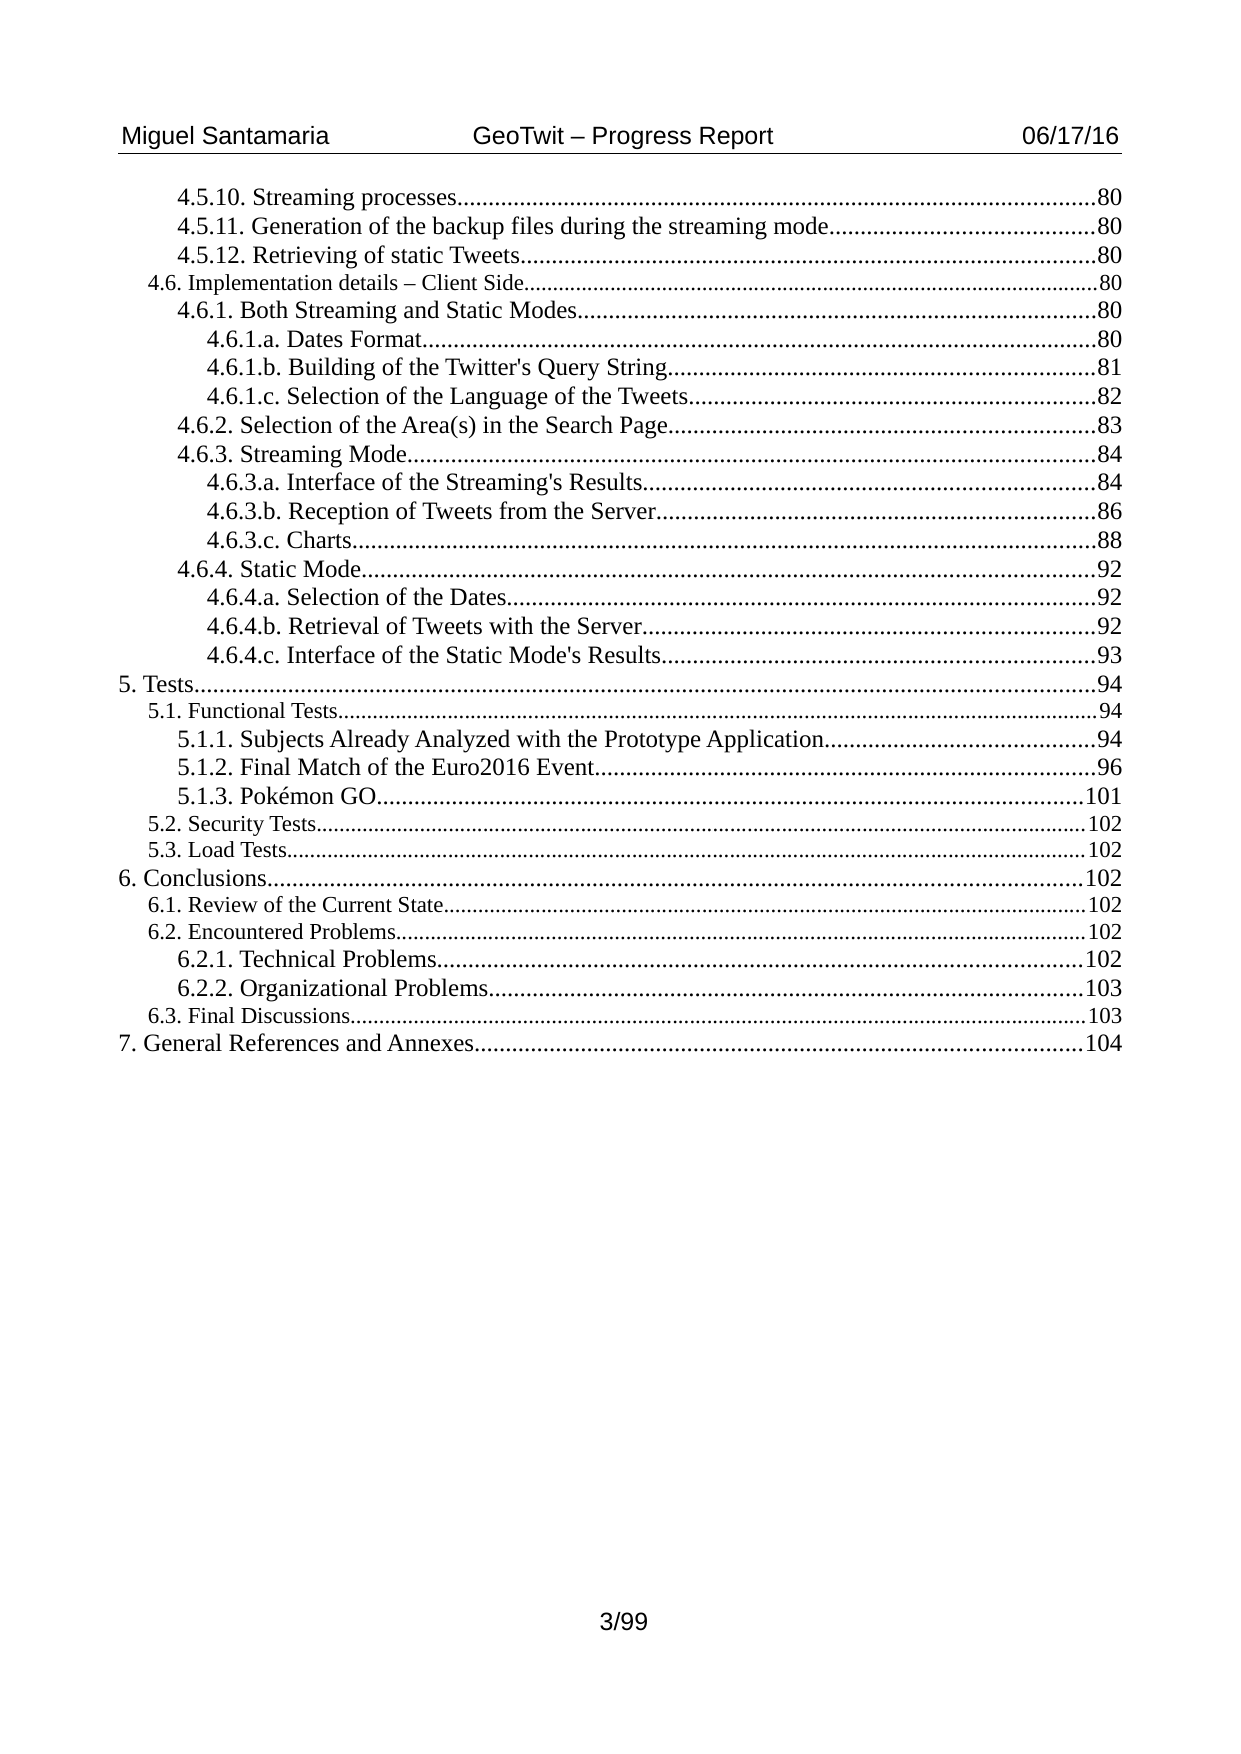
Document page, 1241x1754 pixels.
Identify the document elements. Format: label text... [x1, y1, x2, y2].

text 4.6.1.b. Building of the Twitter's Query String 81 [207, 352, 1122, 381]
text 7. General References and Annexes 104 [118, 1028, 1122, 1057]
text 4.6.3. Streaming Mode 84 [177, 439, 1122, 467]
text 4.5.12. Retrieving of static Tweets 80 [177, 240, 1122, 268]
text 5.2. Security Tests 102 [148, 810, 1122, 836]
text 5.1.2. Final Match of the Euro2016 Event 96 [177, 752, 1122, 781]
text 4.6.4.c. Interface of the Static Mode's Results 93 [207, 640, 1122, 669]
text 4.6.3.a. Interface of the Streaming's Results 84 [207, 467, 1122, 496]
text 4.6.1.a. Dates Format 80 [207, 324, 1122, 352]
text 4.6.3.b. Reception of Tweets from the Server 86 [207, 496, 1122, 525]
text 4.6.4.a. Selection of the Dates 92 [207, 582, 1122, 611]
text 5.1. Functional Tests 94 [148, 697, 1122, 724]
text 6.2. Encountered Problems 102 [148, 918, 1122, 944]
text 4.6.4.b. Retrieval of Tweets with the Server 92 [207, 611, 1122, 640]
text 6.3. Final Discussions 103 [148, 1002, 1122, 1028]
text 5. Tests 94 [118, 669, 1122, 697]
text 6.2.1. Technical Problems 102 [177, 944, 1122, 973]
text 4.5.11. Generation of the backup files during the streaming mode 80 [177, 211, 1122, 240]
text 4.5.10. Streaming processes 80 [177, 182, 1122, 211]
text 4.6. Implementation details – Client Side 80 [148, 268, 1122, 295]
text 5.1.3. Pokémon GO 101 [177, 781, 1122, 810]
text 4.6.1. Both Streaming and Static Modes 80 [177, 295, 1122, 324]
text 6.1. Review of the Current State 102 [148, 891, 1122, 918]
text 6. Conclusions 102 [118, 863, 1122, 891]
text 4.6.4. Static Mode 92 [177, 554, 1122, 582]
text 5.3. Load Tests 102 [148, 836, 1122, 863]
text 4.6.2. Selection of the Area(s) in the Search Page 83 [177, 410, 1122, 439]
text 4.6.1.c. Selection of the Language of the Tweets 82 [207, 381, 1122, 410]
text 4.6.3.c. Charts 88 [207, 525, 1122, 554]
text 6.2.2. Organizational Problems 103 [177, 973, 1122, 1002]
text 5.1.1. Subjects Already Analyzed with the Prototype Application 94 [177, 724, 1122, 752]
